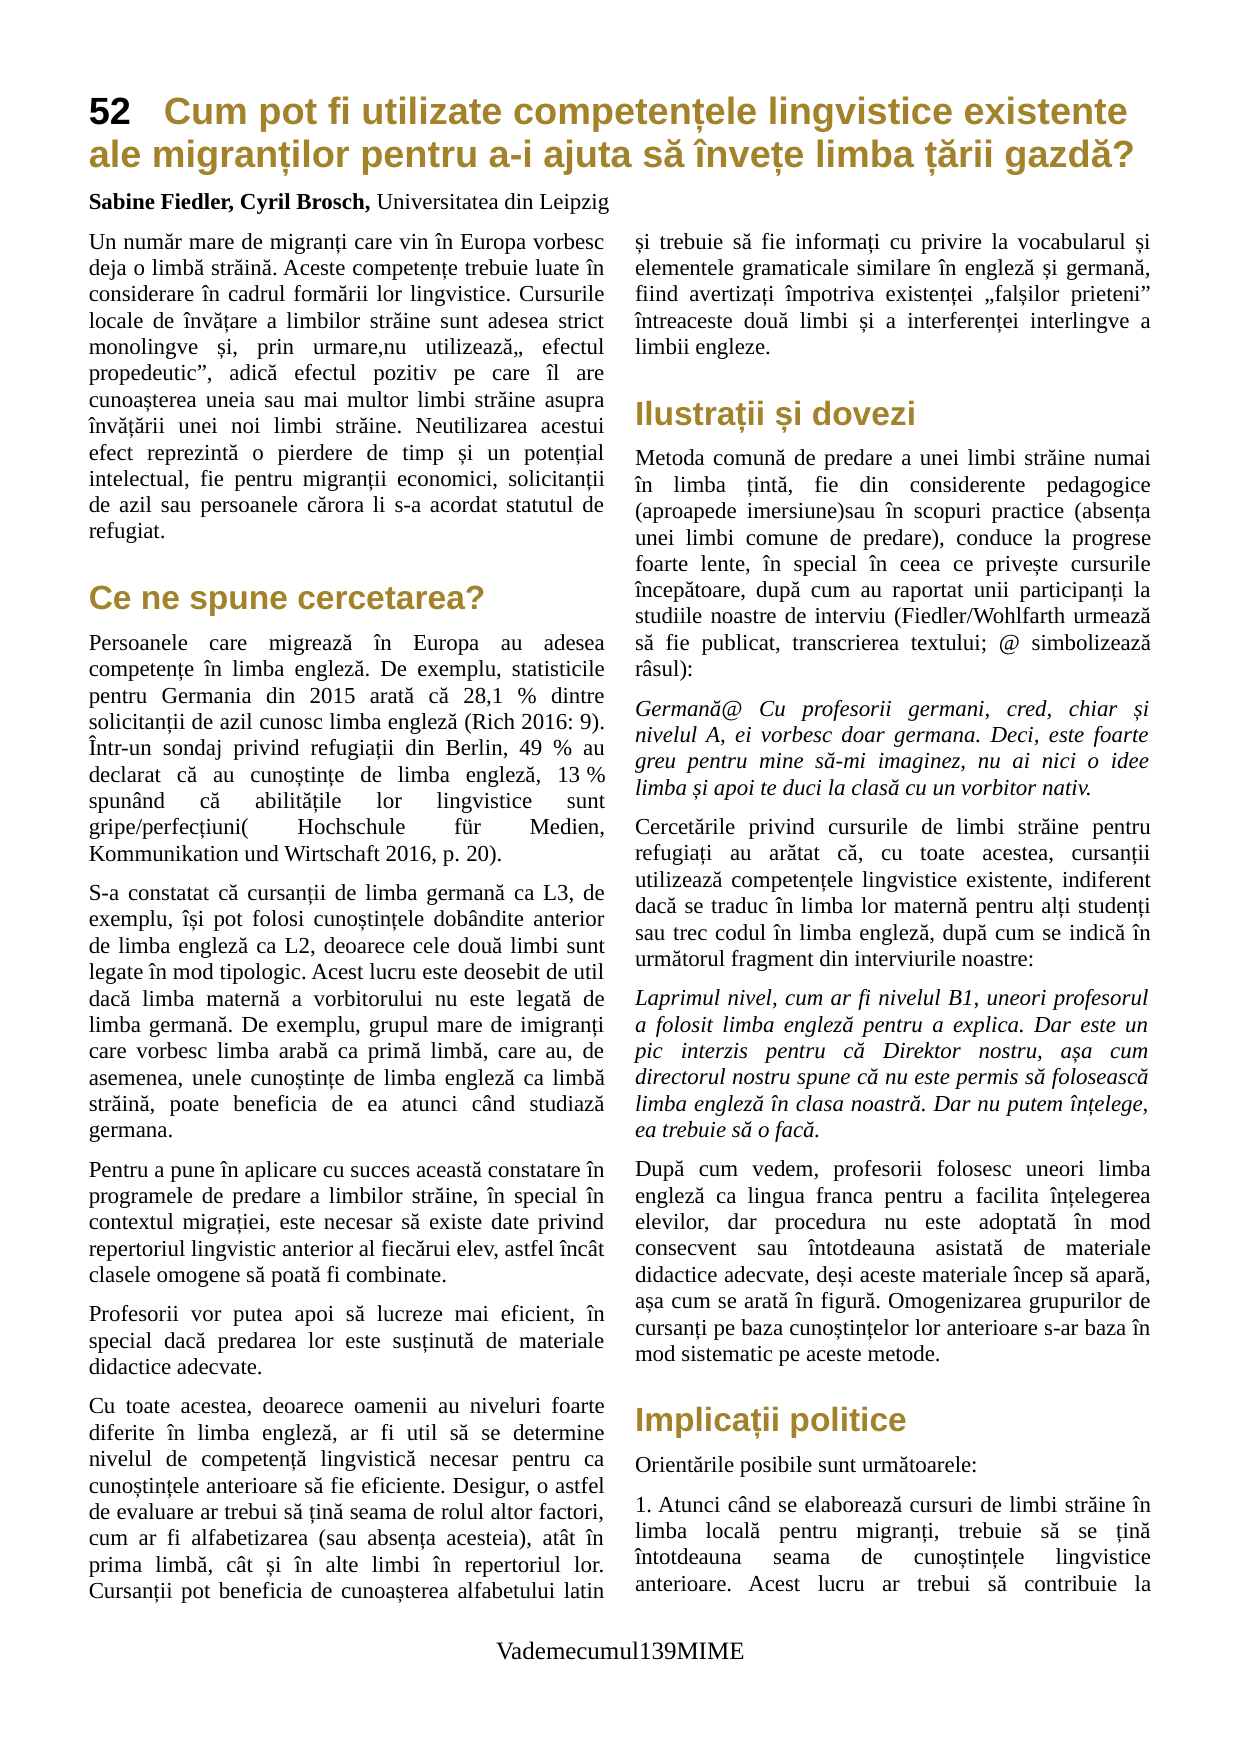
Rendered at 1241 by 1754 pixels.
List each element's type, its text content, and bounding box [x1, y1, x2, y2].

text 1. Atunci când se elaborează cursuri de limbi străine în limba locală pentru migranți, trebuie să se țină întotdeauna seama de cunoștințele lingvistice anterioare. Acest lucru ar trebui să contribuie la [635, 1491, 1152, 1596]
subtitle Ce ne spune cercetarea? [88, 578, 605, 616]
text Metoda comună de predare a unei limbi străine numai în limba țintă, fie din considerente pedagogice (aproapede imersiune)sau în scopuri practice (absența unei limbi comune de predare), conduce la progrese foarte lente, în special în ceea ce privește cursurile începătoare, după cum au raportat unii participanți la studiile noastre de interviu (Fiedler/Wohlfarth urmează să fie publicat, transcrierea textului; @ simbolizează râsul): [635, 444, 1152, 682]
subtitle Implicații politice [635, 1400, 1152, 1439]
subtitle Cum pot fi utilizate competențele lingvistice existente ale migranților pentru a-i ajuta să învețe limba țării gazdă? [88, 88, 1152, 176]
subtitle Ilustrații și dovezi [635, 393, 1152, 432]
text Cu toate acestea, deoarece oamenii au niveluri foarte diferite în limba engleză, ar fi util să se determine nivelul de competență lingvistică necesar pentru ca cunoștințele anterioare să fie eficiente. Desigur, o astfel de evaluare ar trebui să țină seama de rolul altor factori, cum ar fi alfabetizarea (sau absența acesteia), atât în prima limbă, cât și în alte limbi în repertoriul lor. Cursanții pot beneficia de cunoașterea alfabetului latin [88, 1393, 605, 1603]
text Profesorii vor putea apoi să lucreze mai eficient, în special dacă predarea lor este susținută de materiale didactice adecvate. [88, 1301, 605, 1379]
text Sabine Fiedler, Cyril Brosch, Universitatea din Leipzig [88, 188, 1152, 215]
text Cercetările privind cursurile de limbi străine pentru refugiați au arătat că, cu toate acestea, cursanții utilizează competențele lingvistice existente, indiferent dacă se traduc în limba lor maternă pentru alți studenți sau trec codul în limba engleză, după cum se indică în următorul fragment din interviurile noastre: [635, 813, 1152, 971]
text Germană@ Cu profesorii germani, cred, chiar și nivelul A, ei vorbesc doar germana. Deci, este foarte greu pentru mine să-mi imaginez, nu ai nici o idee limba și apoi te duci la clasă cu un vorbitor nativ. [635, 695, 1152, 800]
text Un număr mare de migranți care vin în Europa vorbesc deja o limbă străină. Aceste competențe trebuie luate în considerare în cadrul formării lor lingvistice. Cursurile locale de învățare a limbilor străine sunt adesea strict monolingve și, prin urmare,nu utilizează„ efectul propedeutic”, adică efectul pozitiv pe care îl are cunoașterea uneia sau mai multor limbi străine asupra învățării unei noi limbi străine. Neutilizarea acestui efect reprezintă o pierdere de timp și un potențial intelectual, fie pentru migranții economici, solicitanții de azil sau persoanele cărora li s-a acordat statutul de refugiat. [88, 228, 605, 544]
text și trebuie să fie informați cu privire la vocabularul și elementele gramaticale similare în engleză și germană, fiind avertizați împotriva existenței „falșilor prieteni” întreaceste două limbi și a interferenței interlingve a limbii engleze. [635, 228, 1152, 359]
text Persoanele care migrează în Europa au adesea competențe în limba engleză. De exemplu, statisticile pentru Germania din 2015 arată că 28,1 % dintre solicitanții de azil cunosc limba engleză (Rich 2016: 9). Într-un sondaj privind refugiații din Berlin, 49 % au declarat că au cunoștințe de limba engleză, 13 % spunând că abilitățile lor lingvistice sunt gripe/perfecțiuni( Hochschule für Medien, Kommunikation und Wirtschaft 2016, p. 20). [88, 629, 605, 866]
text Laprimul nivel, cum ar fi nivelul B1, uneori profesorul a folosit limba engleză pentru a explica. Dar este un pic interzis pentru că Direktor nostru, așa cum directorul nostru spune că nu este permis să folosească limba engleză în clasa noastră. Dar nu putem înțelege, ea trebuie să o facă. [635, 984, 1152, 1142]
text Orientările posibile sunt următoarele: [635, 1451, 1152, 1478]
text Pentru a pune în aplicare cu succes această constatare în programele de predare a limbilor străine, în special în contextul migrației, este necesar să existe date privind repertoriul lingvistic anterior al fiecărui elev, astfel încât clasele omogene să poată fi combinate. [88, 1156, 605, 1287]
text S-a constatat că cursanții de limba germană ca L3, de exemplu, își pot folosi cunoștințele dobândite anterior de limba engleză ca L2, deoarece cele două limbi sunt legate în mod tipologic. Acest lucru este deosebit de util dacă limba maternă a vorbitorului nu este legată de limba germană. De exemplu, grupul mare de imigranți care vorbesc limba arabă ca primă limbă, care au, de asemenea, unele cunoștințe de limba engleză ca limbă străină, poate beneficia de ea atunci când studiază germana. [88, 879, 605, 1143]
text După cum vedem, profesorii folosesc uneori limba engleză ca lingua franca pentru a facilita înțelegerea elevilor, dar procedura nu este adoptată în mod consecvent sau întotdeauna asistată de materiale didactice adecvate, deși aceste materiale încep să apară, așa cum se arată în figură. Omogenizarea grupurilor de cursanți pe baza cunoștințelor lor anterioare s-ar baza în mod sistematic pe aceste metode. [635, 1155, 1152, 1366]
